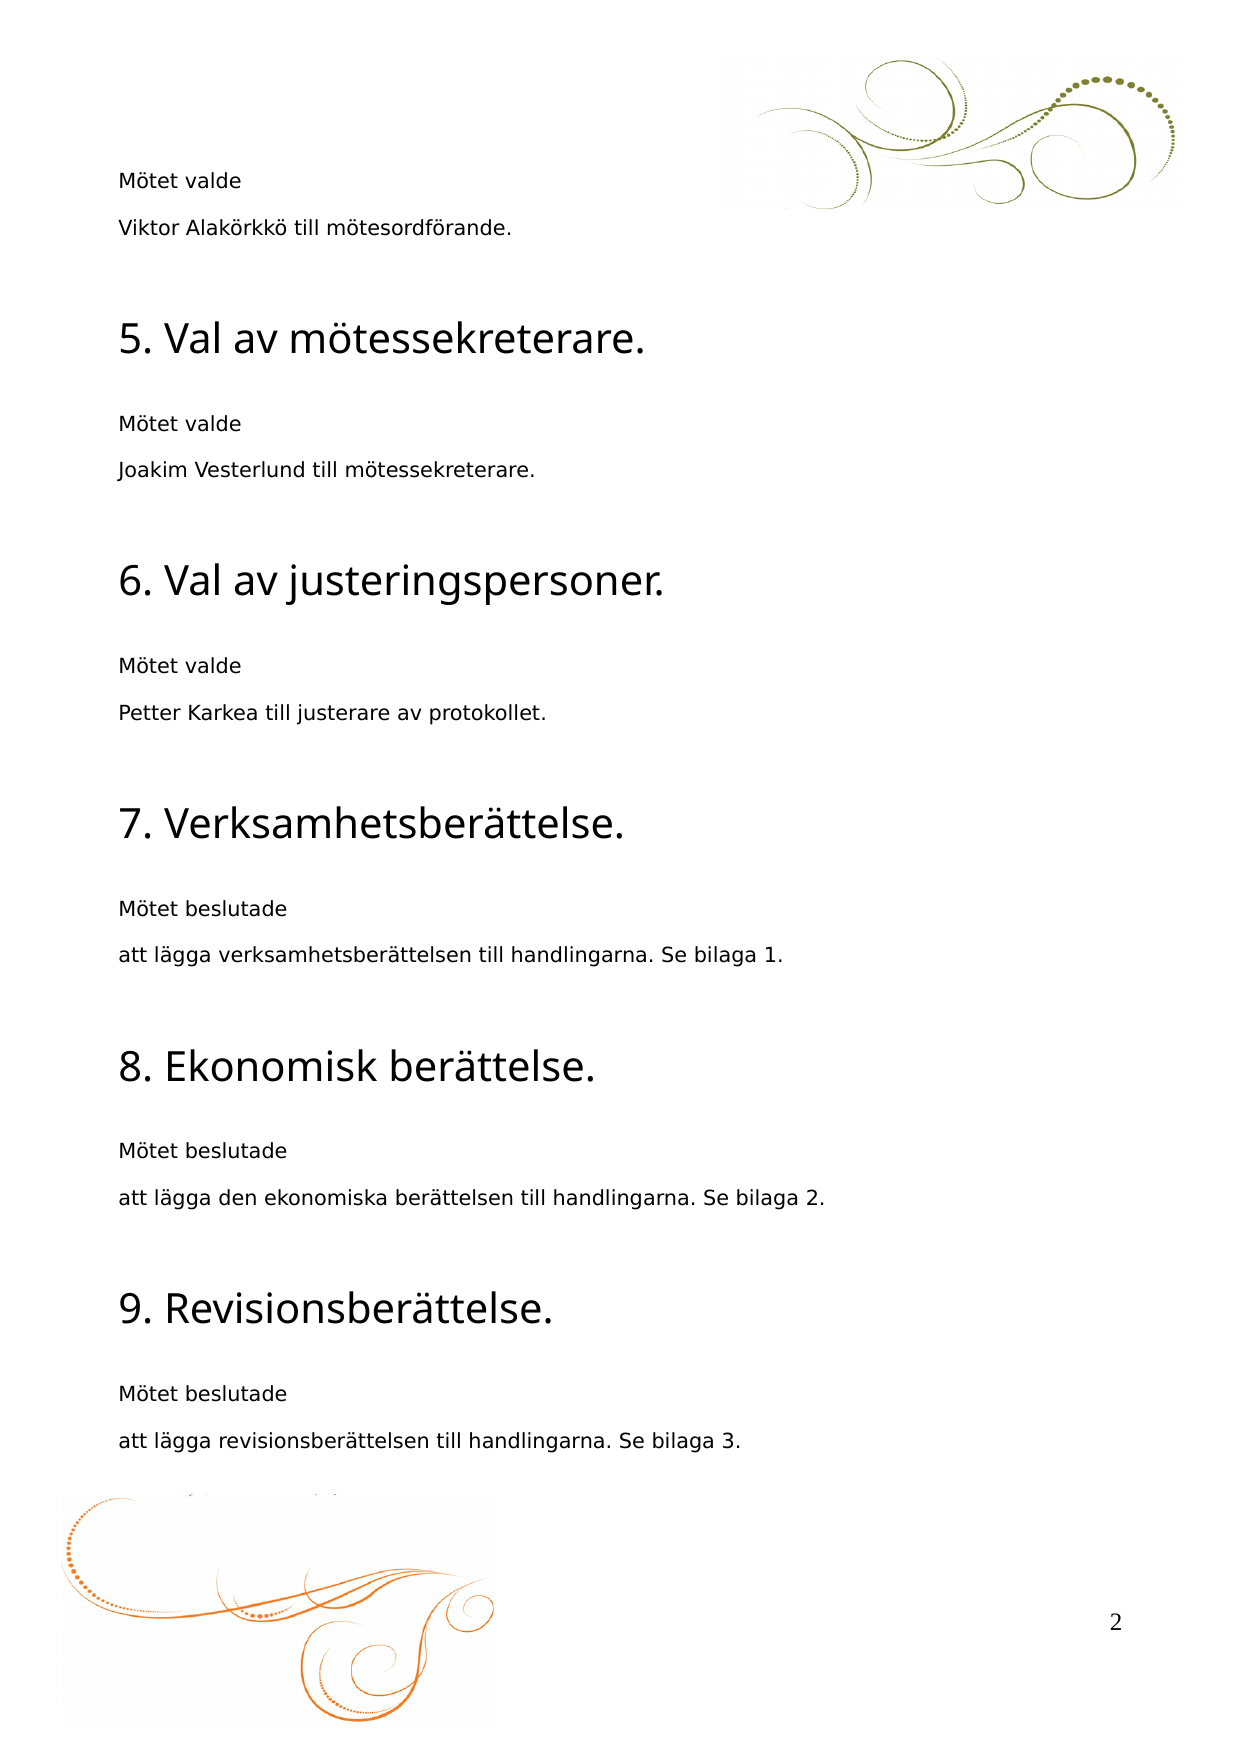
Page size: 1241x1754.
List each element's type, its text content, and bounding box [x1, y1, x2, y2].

text Mötet beslutade [118, 1382, 1122, 1406]
subtitle 5. Val av mötessekreterare. [118, 308, 1122, 365]
text Mötet valde [118, 412, 1122, 436]
text Mötet valde [118, 169, 720, 193]
subtitle 9. Revisionsberättelse. [118, 1279, 1122, 1336]
text Viktor Alakörkkö till mötesordförande. [118, 216, 1122, 240]
text Mötet valde [118, 654, 1122, 679]
text Mötet beslutade [118, 897, 1122, 921]
subtitle 6. Val av justeringspersoner. [118, 551, 1122, 608]
picture [61, 1494, 497, 1725]
text att lägga den ekonomiska berättelsen till handlingarna. Se bilaga 2. [118, 1186, 1122, 1210]
text Petter Karkea till justerare av protokollet. [118, 701, 1122, 725]
subtitle 7. Verksamhetsberättelse. [118, 794, 1122, 851]
picture [720, 50, 1186, 210]
text att lägga verksamhetsberättelsen till handlingarna. Se bilaga 1. [118, 943, 1122, 968]
text Mötet beslutade [118, 1139, 1122, 1164]
text att lägga revisionsberättelsen till handlingarna. Se bilaga 3. [118, 1429, 1122, 1453]
text Joakim Vesterlund till mötessekreterare. [118, 458, 1122, 482]
subtitle 8. Ekonomisk berättelse. [118, 1036, 1122, 1093]
